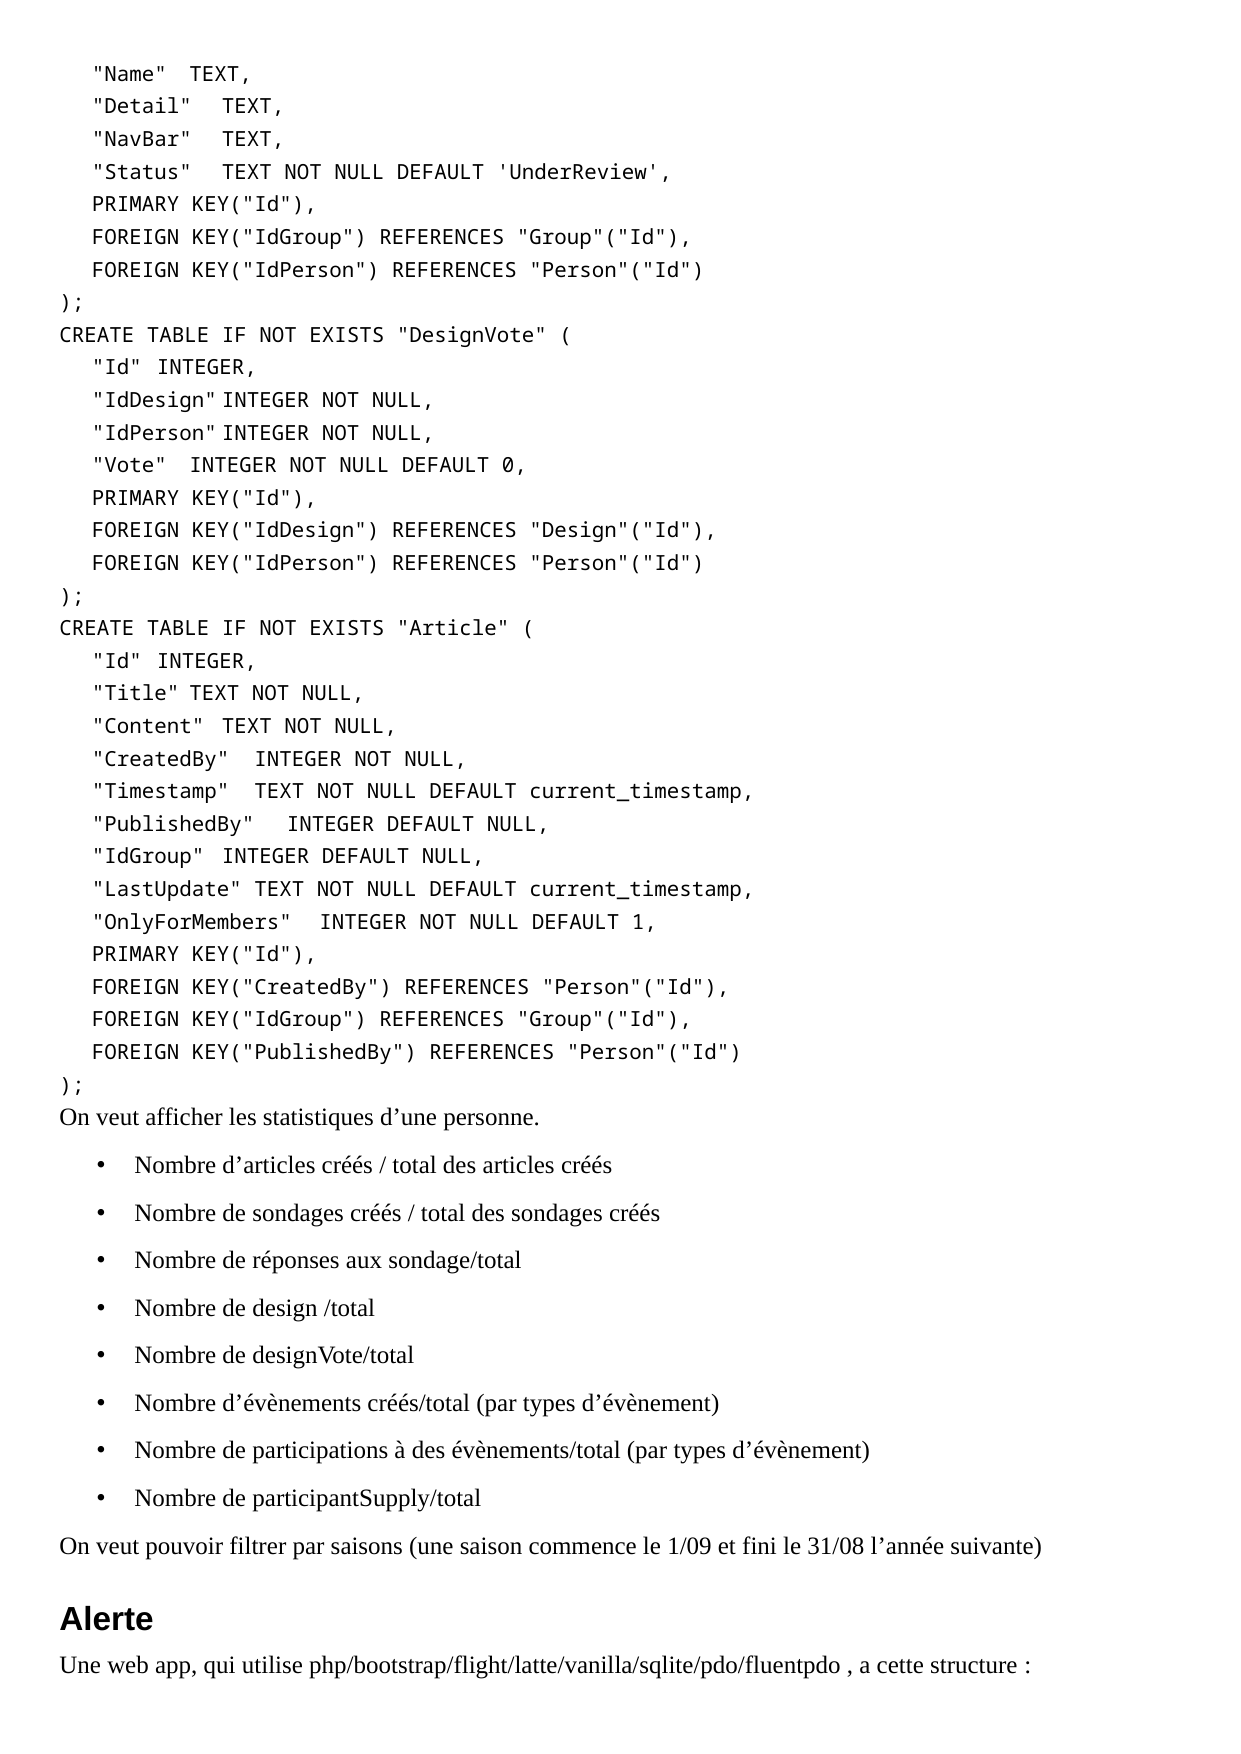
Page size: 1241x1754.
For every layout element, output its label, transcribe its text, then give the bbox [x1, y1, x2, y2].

text On veut afficher les statistiques d’une personne. [59, 1102, 1181, 1131]
text "Title" TEXT NOT NULL, [59, 678, 1181, 707]
list Nombre d’évènements créés/total (par types d’évènement) [97, 1388, 1181, 1417]
text PRIMARY KEY("Id"), [59, 483, 1181, 511]
subtitle Alerte [59, 1599, 1181, 1638]
text "Content" TEXT NOT NULL, [59, 711, 1181, 739]
text "CreatedBy" INTEGER NOT NULL, [59, 744, 1181, 772]
text ); [59, 1070, 1181, 1098]
text FOREIGN KEY("PublishedBy") REFERENCES "Person"("Id") [59, 1037, 1181, 1066]
text "Timestamp" TEXT NOT NULL DEFAULT current_timestamp, [59, 776, 1181, 805]
text "OnlyForMembers" INTEGER NOT NULL DEFAULT 1, [59, 907, 1181, 935]
text "Id" INTEGER, [59, 352, 1181, 381]
text FOREIGN KEY("IdGroup") REFERENCES "Group"("Id"), [59, 222, 1181, 251]
text PRIMARY KEY("Id"), [59, 939, 1181, 968]
list Nombre de design /total [97, 1293, 1181, 1322]
list Nombre de réponses aux sondage/total [97, 1245, 1181, 1274]
text CREATE TABLE IF NOT EXISTS "Article" ( [59, 613, 1181, 642]
text "PublishedBy" INTEGER DEFAULT NULL, [59, 809, 1181, 837]
text "Id" INTEGER, [59, 646, 1181, 674]
list Nombre de designVote/total [97, 1340, 1181, 1369]
text CREATE TABLE IF NOT EXISTS "DesignVote" ( [59, 320, 1181, 348]
text "IdDesign" INTEGER NOT NULL, [59, 385, 1181, 413]
text "NavBar" TEXT, [59, 124, 1181, 153]
text "IdPerson" INTEGER NOT NULL, [59, 418, 1181, 446]
text "Vote" INTEGER NOT NULL DEFAULT 0, [59, 450, 1181, 479]
list Nombre de participantSupply/total [97, 1483, 1181, 1512]
text FOREIGN KEY("IdGroup") REFERENCES "Group"("Id"), [59, 1004, 1181, 1033]
list Nombre de participations à des évènements/total (par types d’évènement) [97, 1436, 1181, 1464]
text FOREIGN KEY("CreatedBy") REFERENCES "Person"("Id"), [59, 972, 1181, 1000]
list Nombre d’articles créés / total des articles créés [97, 1150, 1181, 1179]
text ); [59, 581, 1181, 609]
text "Name" TEXT, [59, 59, 1181, 87]
text "Status" TEXT NOT NULL DEFAULT 'UnderReview', [59, 157, 1181, 185]
text FOREIGN KEY("IdPerson") REFERENCES "Person"("Id") [59, 548, 1181, 577]
text Une web app, qui utilise php/bootstrap/flight/latte/vanilla/sqlite/pdo/fluentpdo , a cette structure : [59, 1650, 1181, 1679]
text FOREIGN KEY("IdPerson") REFERENCES "Person"("Id") [59, 255, 1181, 283]
text "LastUpdate" TEXT NOT NULL DEFAULT current_timestamp, [59, 874, 1181, 903]
text "Detail" TEXT, [59, 92, 1181, 120]
text PRIMARY KEY("Id"), [59, 189, 1181, 218]
text "IdGroup" INTEGER DEFAULT NULL, [59, 842, 1181, 870]
text On veut pouvoir filtrer par saisons (une saison commence le 1/09 et fini le 31/08 l’année suivante) [59, 1531, 1181, 1559]
list Nombre de sondages créés / total des sondages créés [97, 1198, 1181, 1226]
text FOREIGN KEY("IdDesign") REFERENCES "Design"("Id"), [59, 516, 1181, 544]
text ); [59, 287, 1181, 316]
